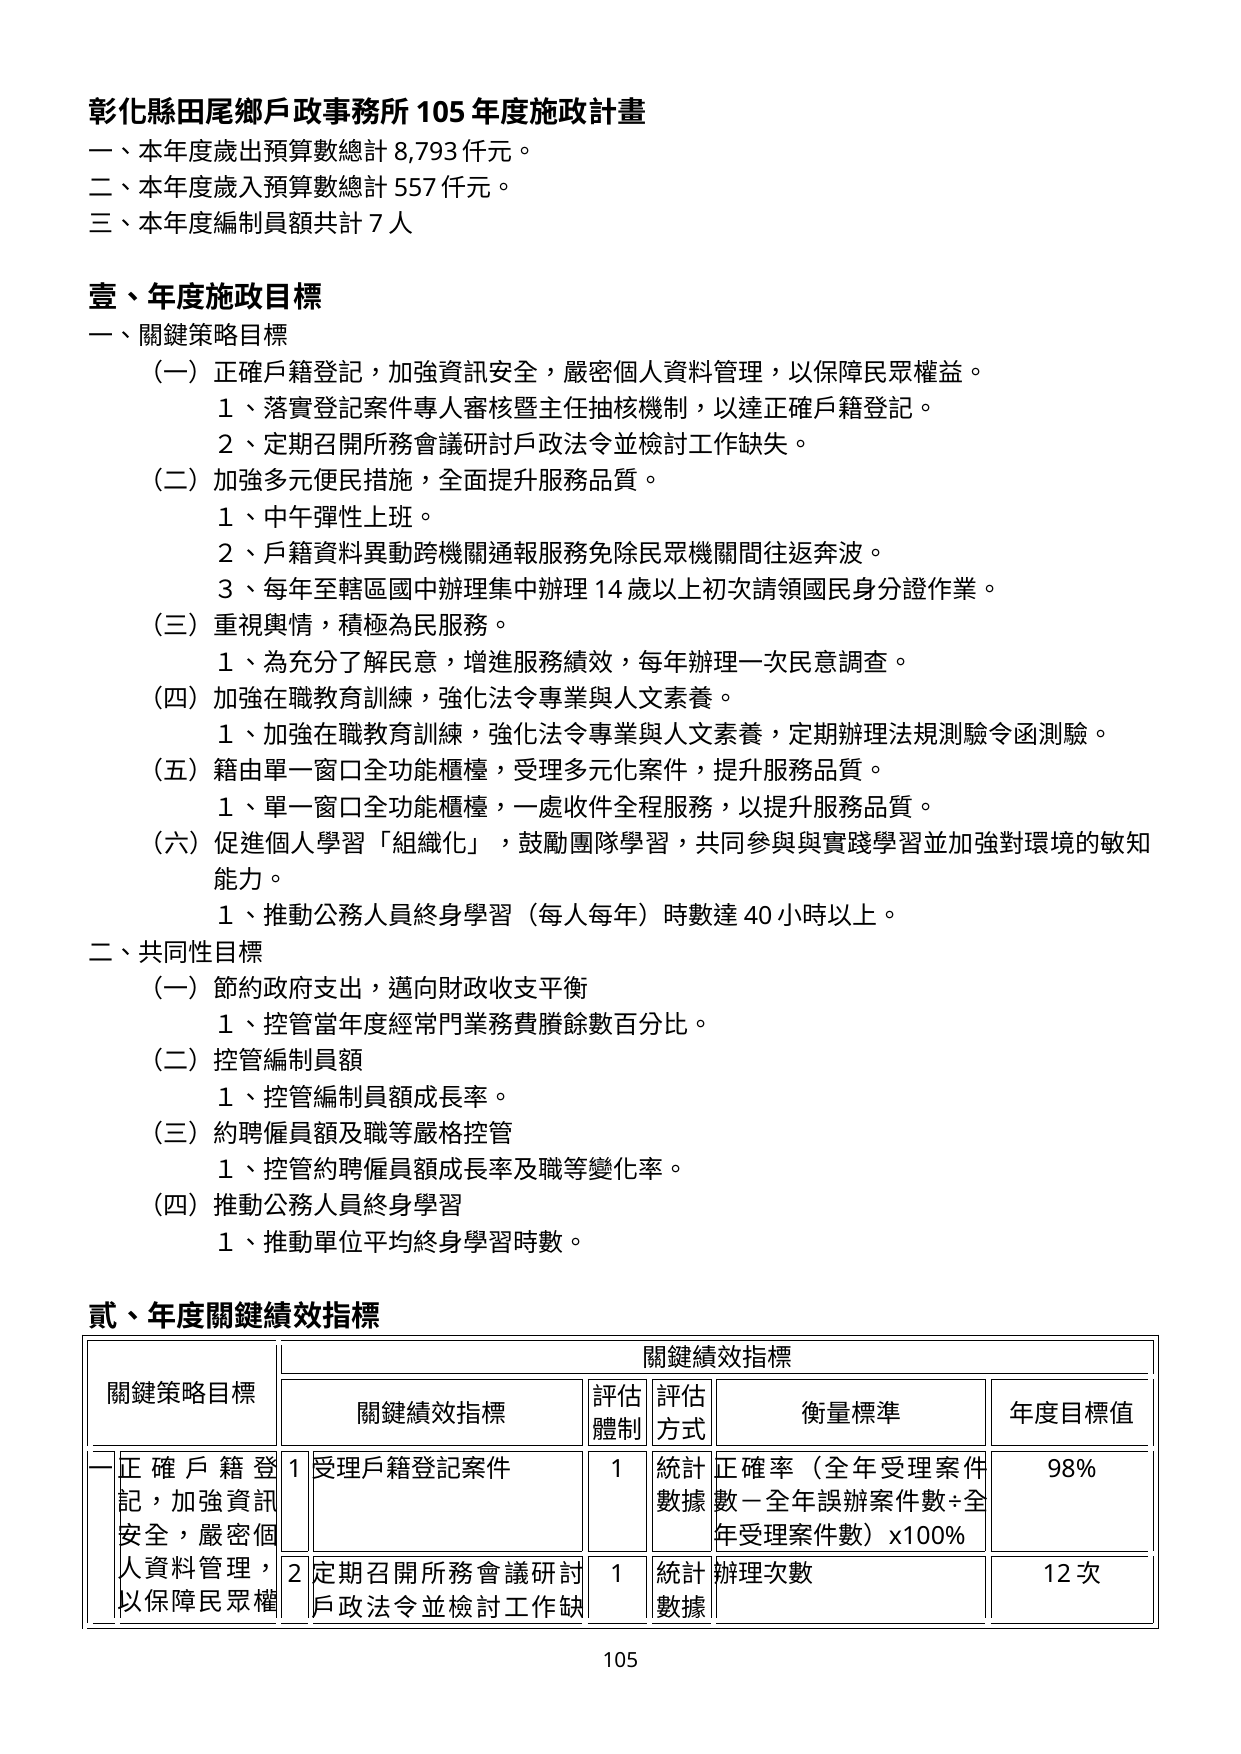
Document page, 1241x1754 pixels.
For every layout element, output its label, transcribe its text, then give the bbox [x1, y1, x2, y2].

text １、單一窗口全功能櫃檯，一處收件全程服務，以提升服務品質。 [214, 787, 1152, 823]
text 二、本年度歲入預算數總計557仟元。 [89, 167, 1152, 203]
text １、推動單位平均終身學習時數。 [214, 1222, 1152, 1258]
text （四）推動公務人員終身學習 [139, 1186, 1152, 1222]
table_cell 12次 [988, 1551, 1156, 1623]
table_cell 98% [988, 1445, 1156, 1551]
text 一、本年度歲出預算數總計8,793仟元。 [89, 131, 1152, 167]
text （五）籍由單一窗口全功能櫃檯，受理多元化案件，提升服務品質。 [139, 751, 1152, 787]
text ２、定期召開所務會議研討戶政法令並檢討工作缺失。 [214, 424, 1152, 461]
table_cell 評估 體制 [585, 1374, 649, 1445]
text 貳、年度關鍵績效指標 [89, 1292, 1152, 1334]
table_cell 衡量標準 [714, 1374, 988, 1445]
table_cell 1 [585, 1551, 649, 1623]
text １、落實登記案件專人審核暨主任抽核機制，以達正確戶籍登記。 [214, 388, 1152, 424]
text １、控管約聘僱員額成長率及職等變化率。 [214, 1149, 1152, 1186]
table_cell 1 [585, 1445, 649, 1551]
table_cell 受理戶籍登記案件 [311, 1445, 585, 1551]
table_cell 年度目標值 [988, 1373, 1156, 1445]
text （六）促進個人學習「組織化」，鼓勵團隊學習，共同參與與實踐學習並加強對環境的敏知能力。 [139, 823, 1152, 896]
text １、加強在職教育訓練，強化法令專業與人文素養，定期辦理法規測驗令函測驗。 [214, 714, 1152, 751]
text （一）正確戶籍登記，加強資訊安全，嚴密個人資料管理，以保障民眾權益。 [139, 352, 1152, 388]
table_cell 關鍵績效指標 [279, 1373, 585, 1445]
text ２、戶籍資料異動跨機關通報服務免除民眾機關間往返奔波。 [214, 533, 1152, 569]
text （二）加強多元便民措施，全面提升服務品質。 [139, 461, 1152, 497]
text 一、關鍵策略目標 [89, 316, 1152, 352]
table_cell 評估 方式 [649, 1374, 714, 1445]
table_cell 統計數據 [649, 1445, 714, 1551]
text （四）加強在職教育訓練，強化法令專業與人文素養。 [139, 678, 1152, 714]
table_cell 2 [279, 1551, 311, 1623]
text １、推動公務人員終身學習（每人每年）時數達40小時以上。 [214, 896, 1152, 932]
table_header 關鍵策略目標 [85, 1336, 278, 1445]
text 彰化縣田尾鄉戶政事務所105年度施政計畫 [89, 89, 1152, 131]
table_cell 正確戶籍登記，加強資訊安全，嚴密個人資料管理，以保障民眾權 [117, 1445, 278, 1623]
text １、為充分了解民意，增進服務績效，每年辦理一次民意調查。 [214, 642, 1152, 678]
text （三）約聘僱員額及職等嚴格控管 [139, 1113, 1152, 1149]
text （一）節約政府支出，邁向財政收支平衡 [139, 968, 1152, 1004]
table_cell 統計數據 [649, 1551, 714, 1623]
table_cell 辦理次數 [714, 1551, 988, 1623]
text １、控管編制員額成長率。 [214, 1077, 1152, 1113]
table_cell 定期召開所務會議研討戶政法令並檢討工作缺 [311, 1551, 585, 1623]
table_cell 正確率（全年受理案件數－全年誤辦案件數÷全年受理案件數）x100% [714, 1445, 988, 1551]
text 壹、年度施政目標 [89, 274, 1152, 316]
text １、中午彈性上班。 [214, 497, 1152, 533]
text 二、共同性目標 [89, 932, 1152, 968]
text ３、每年至轄區國中辦理集中辦理14歲以上初次請領國民身分證作業。 [214, 569, 1152, 606]
text １、控管當年度經常門業務費賸餘數百分比。 [214, 1004, 1152, 1041]
table_header 關鍵績效指標 [279, 1336, 1156, 1373]
table_cell 1 [279, 1445, 311, 1551]
text 三、本年度編制員額共計7人 [89, 203, 1152, 240]
text （二）控管編制員額 [139, 1041, 1152, 1077]
table_cell 一 [85, 1445, 117, 1623]
text （三）重視輿情，積極為民服務。 [139, 606, 1152, 642]
